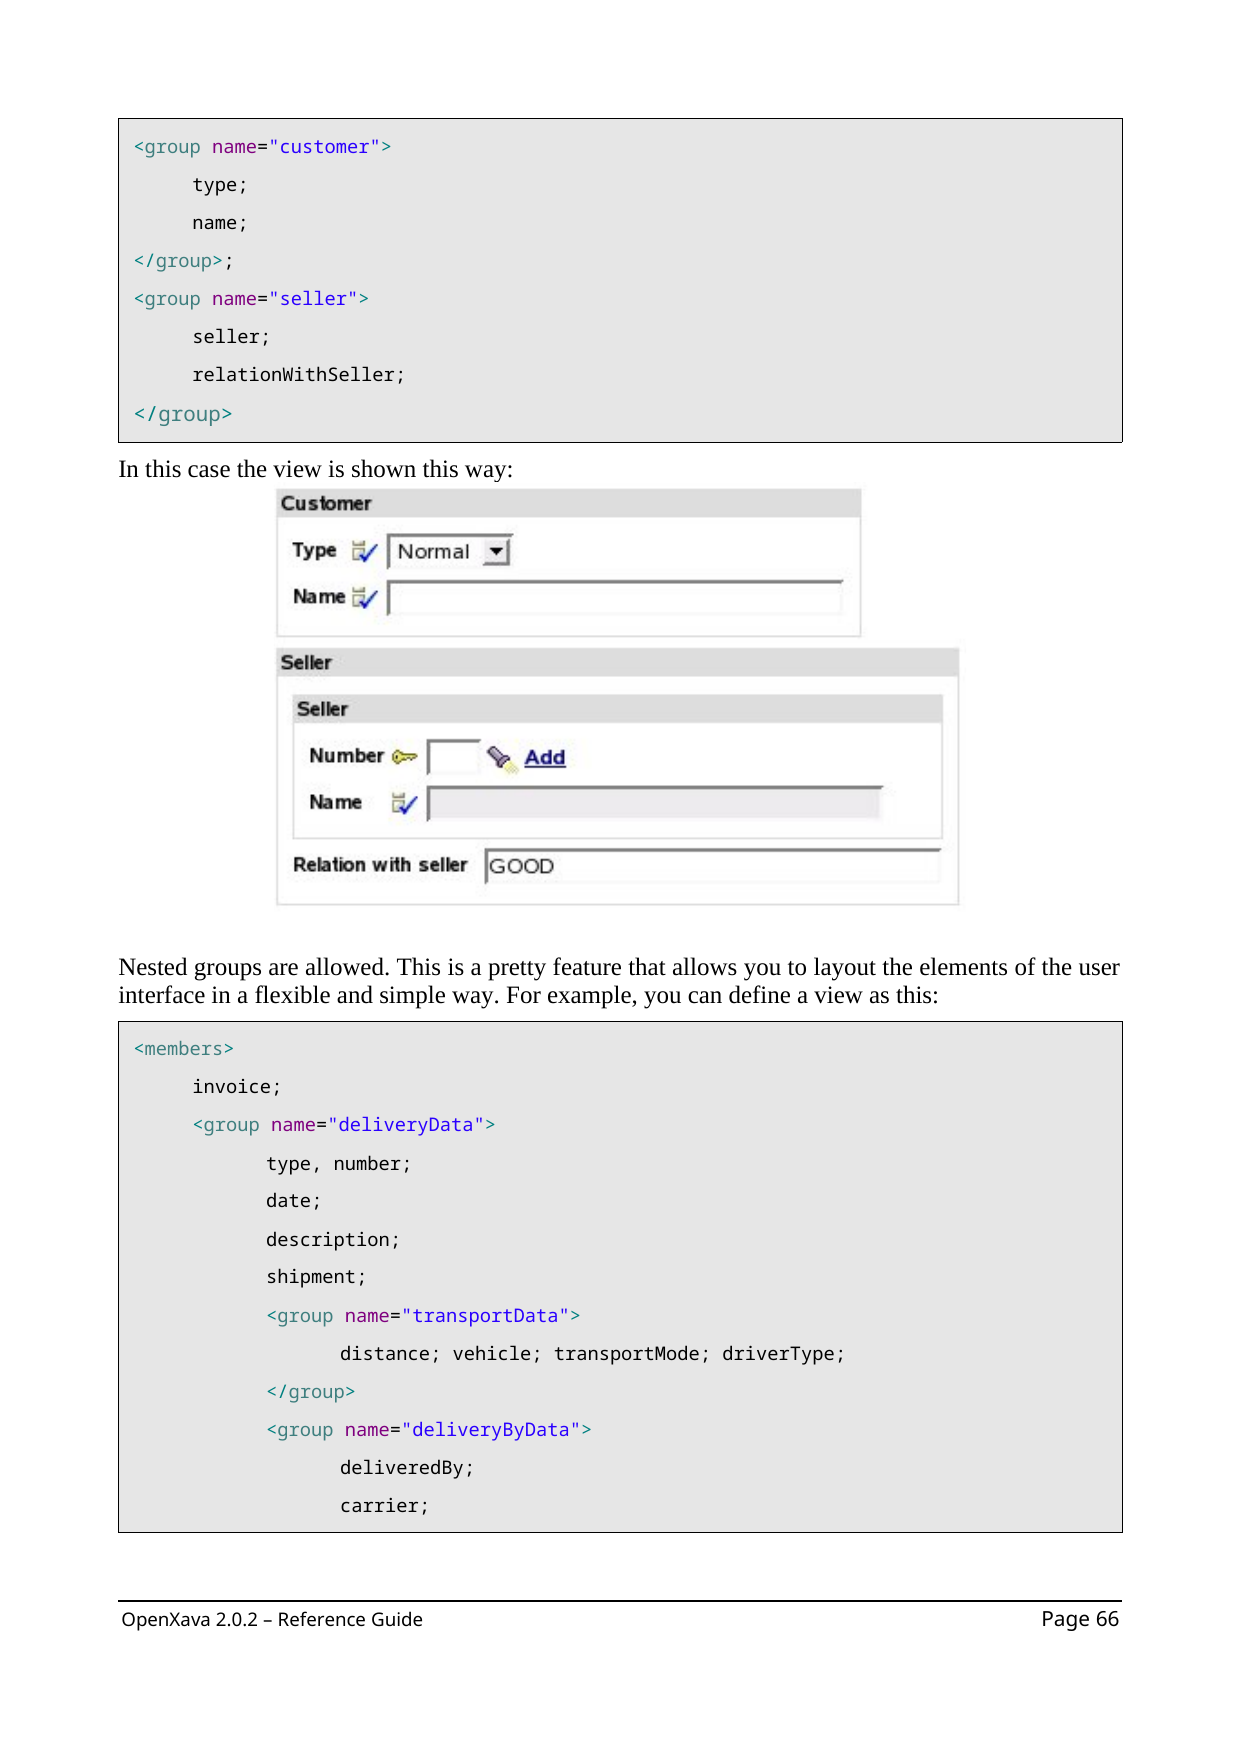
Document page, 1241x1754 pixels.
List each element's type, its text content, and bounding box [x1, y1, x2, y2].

text </group> [119, 1363, 1122, 1401]
text </group> [119, 384, 1122, 442]
text </group>; [119, 232, 1122, 270]
text seller; [119, 308, 1122, 346]
text <group name="deliveryData"> [119, 1097, 1122, 1135]
text <group name="customer"> [119, 119, 1122, 156]
text invoice; [119, 1059, 1122, 1097]
text deliveredBy; [119, 1439, 1122, 1477]
text <group name="seller"> [119, 270, 1122, 308]
text date; [119, 1173, 1122, 1211]
text name; [119, 194, 1122, 232]
text <group name="transportData"> [119, 1287, 1122, 1325]
text Nested groups are allowed. This is a pretty feature that allows you to layout the elements of the user interface in a flexible and simple way. For example, you can define a view as this: [118, 953, 1122, 1008]
text <members> [119, 1022, 1122, 1059]
text type, number; [119, 1135, 1122, 1173]
text description; [119, 1211, 1122, 1249]
picture [273, 482, 967, 913]
text distance; vehicle; transportMode; driverType; [119, 1325, 1122, 1363]
text <group name="deliveryByData"> [119, 1401, 1122, 1439]
text shipment; [119, 1249, 1122, 1287]
text relationWithSeller; [119, 346, 1122, 384]
text carrier; [119, 1477, 1122, 1532]
text In this case the view is shown this way: [118, 455, 1122, 482]
text type; [119, 156, 1122, 194]
